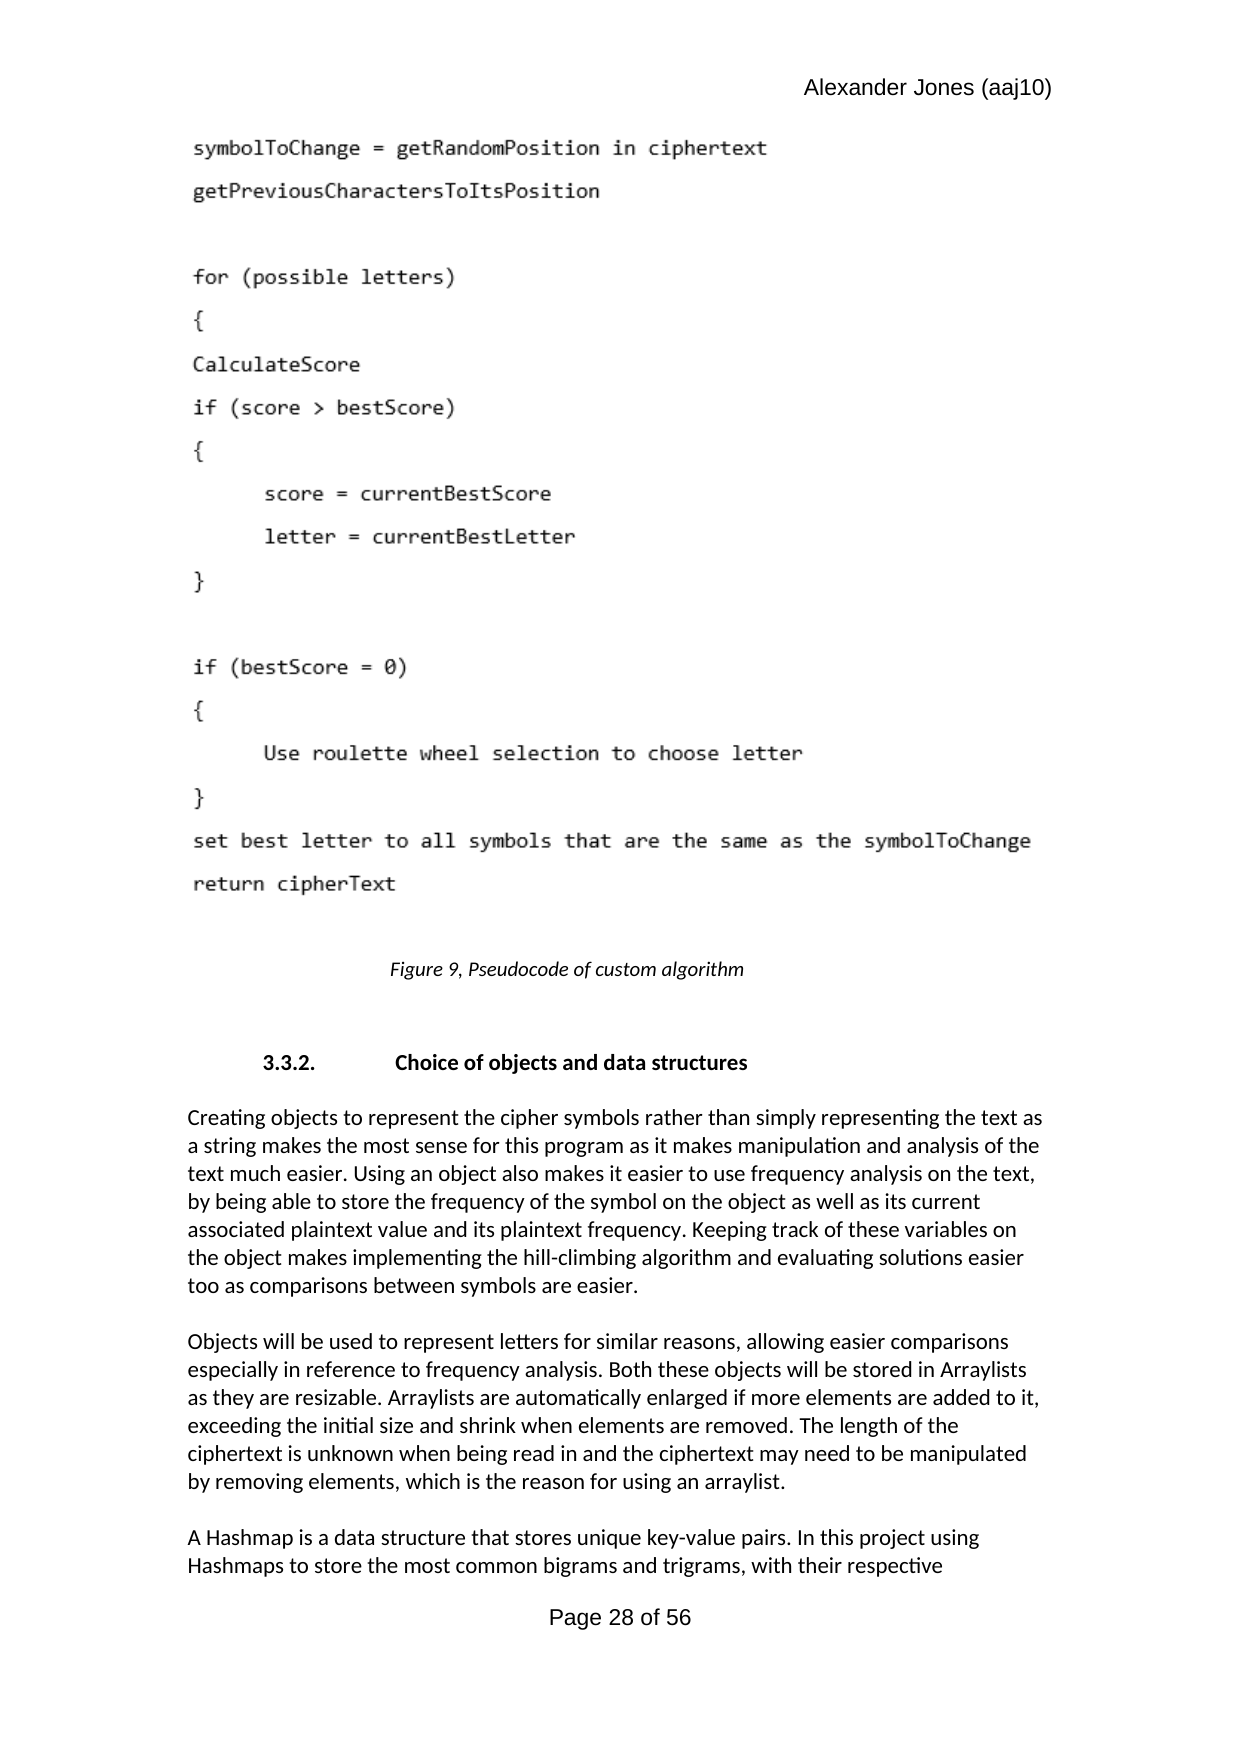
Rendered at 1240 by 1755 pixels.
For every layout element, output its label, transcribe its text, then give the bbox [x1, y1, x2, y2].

subtitle Choice of objects and data structures [262, 1048, 1052, 1077]
text Creating objects to represent the cipher symbols rather than simply representing the text as a string makes the most sense for this program as it makes manipulation and analysis of the text much easier. Using an object also makes it easier to use frequency analysis on the text, by being able to store the frequency of the symbol on the object as well as its current associated plaintext value and its plaintext frequency. Keeping track of these variables on the object makes implementing the hill-climbing algorithm and evaluating solutions easier too as comparisons between symbols are easier. [187, 1103, 1052, 1299]
text Objects will be used to represent letters for similar reasons, allowing easier comparisons especially in reference to frequency analysis. Both these objects will be stored in Arraylists as they are resizable. Arraylists are automatically enlarged if more elements are added to it, exceeding the initial size and shrink when elements are removed. The length of the ciphertext is unknown when being read in and the ciphertext may need to be manipulated by removing elements, which is the reason for using an arraylist. [187, 1327, 1052, 1495]
text Figure 9, Pseudocode of custom algorithm [390, 956, 833, 981]
text A Hashmap is a data structure that stores unique key-value pairs. In this project using Hashmaps to store the most common bigrams and trigrams, with their respective [187, 1523, 1052, 1579]
